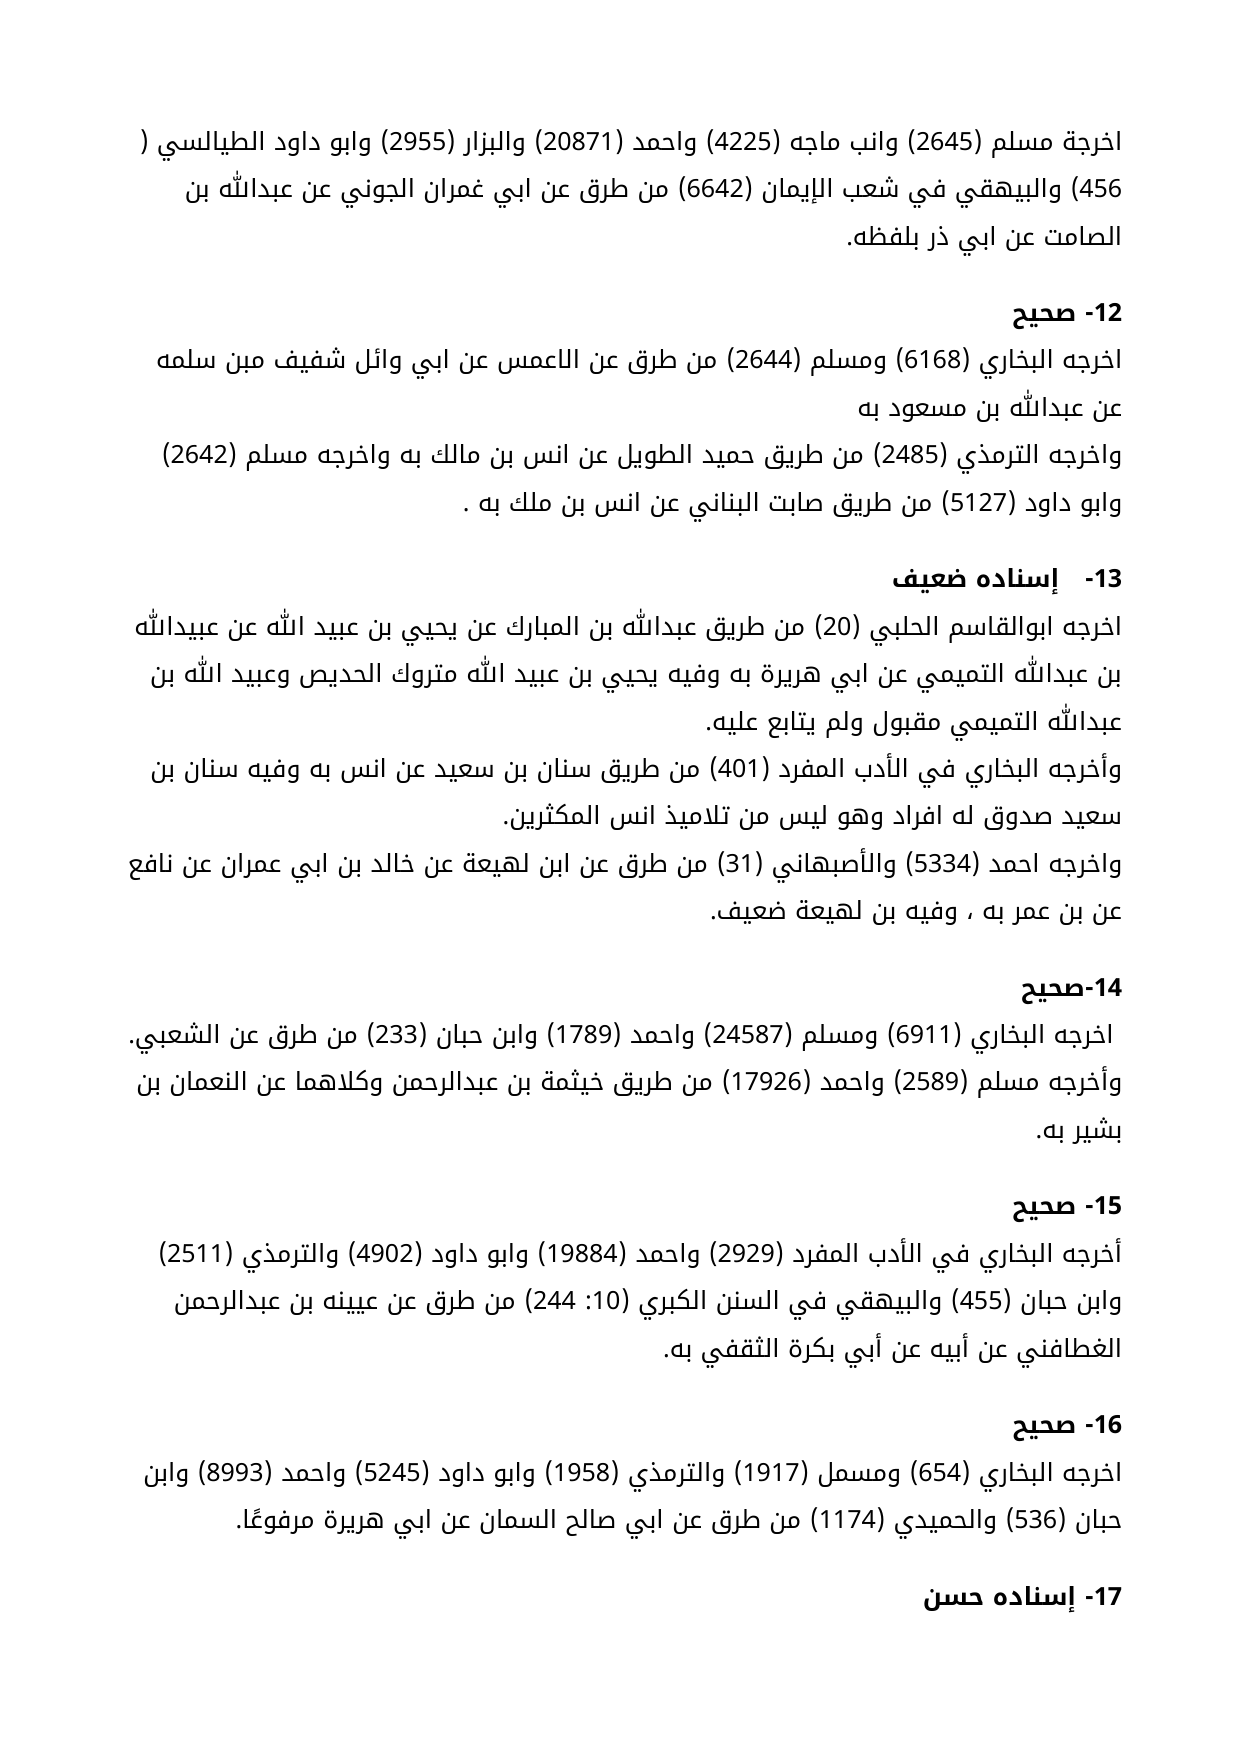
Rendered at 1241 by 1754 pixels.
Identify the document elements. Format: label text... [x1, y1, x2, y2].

text اخرجة مسلم (2645) وانب ماجه (4225) واحمد (20871) والبزار (2955) وابو داود الطيالسي (456) والبيهقي في شعب الإيمان (6642) من طرق عن ابي غمران الجوني عن عبدالله بن الصامت عن ابي ذر بلفظه. [118, 118, 1122, 260]
text أخرجه البخاري في الأدب المفرد (2929) واحمد (19884) وابو داود (4902) والترمذي (2511) وابن حبان (455) والبيهقي في السنن الكبري (10: 244) من طرق عن عيينه بن عبدالرحمن الغطافني عن أبيه عن أبي بكرة الثقفي به. [118, 1230, 1122, 1372]
text وأخرجه البخاري في الأدب المفرد (401) من طريق سنان بن سعيد عن انس به وفيه سنان بن سعيد صدوق له افراد وهو ليس من تلاميذ انس المكثرين. [118, 745, 1122, 840]
text 14-صحيح [118, 964, 1122, 1011]
text اخرجه البخاري (6911) ومسلم (24587) واحمد (1789) وابن حبان (233) من طرق عن الشعبي. [118, 1011, 1122, 1059]
text وأخرجه مسلم (2589) واحمد (17926) من طريق خيثمة بن عبدالرحمن وكلاهما عن النعمان بن بشير به. [118, 1059, 1122, 1153]
text واخرجه احمد (5334) والأصبهاني (31) من طرق عن ابن لهيعة عن خالد بن ابي عمران عن نافع عن بن عمر به ، وفيه بن لهيعة ضعيف. [118, 840, 1122, 935]
text 16- صحيح [118, 1401, 1122, 1449]
text 15- صحيح [118, 1183, 1122, 1230]
text اخرجه ابوالقاسم الحلبي (20) من طريق عبدالله بن المبارك عن يحيي بن عبيد الله عن عبيدالله بن عبدالله التميمي عن ابي هريرة به وفيه يحيي بن عبيد الله متروك الحديص وعبيد الله بن عبدالله التميمي مقبول ولم يتابع عليه. [118, 603, 1122, 745]
text واخرجه الترمذي (2485) من طريق حميد الطويل عن انس بن مالك به واخرجه مسلم (2642) وابو داود (5127) من طريق صابت البناني عن انس بن ملك به . [118, 432, 1122, 526]
text 17- إسناده حسن [118, 1573, 1122, 1620]
text 12- صحيح [118, 289, 1122, 337]
text اخرجه البخاري (654) ومسمل (1917) والترمذي (1958) وابو داود (5245) واحمد (8993) وابن حبان (536) والحميدي (1174) من طرق عن ابي صالح السمان عن ابي هريرة مرفوعًا. [118, 1449, 1122, 1544]
text 13- إسناده ضعيف [118, 556, 1122, 603]
text اخرجه البخاري (6168) ومسلم (2644) من طرق عن الاعمس عن ابي وائل شفيف مبن سلمه عن عبدالله بن مسعود به [118, 337, 1122, 432]
